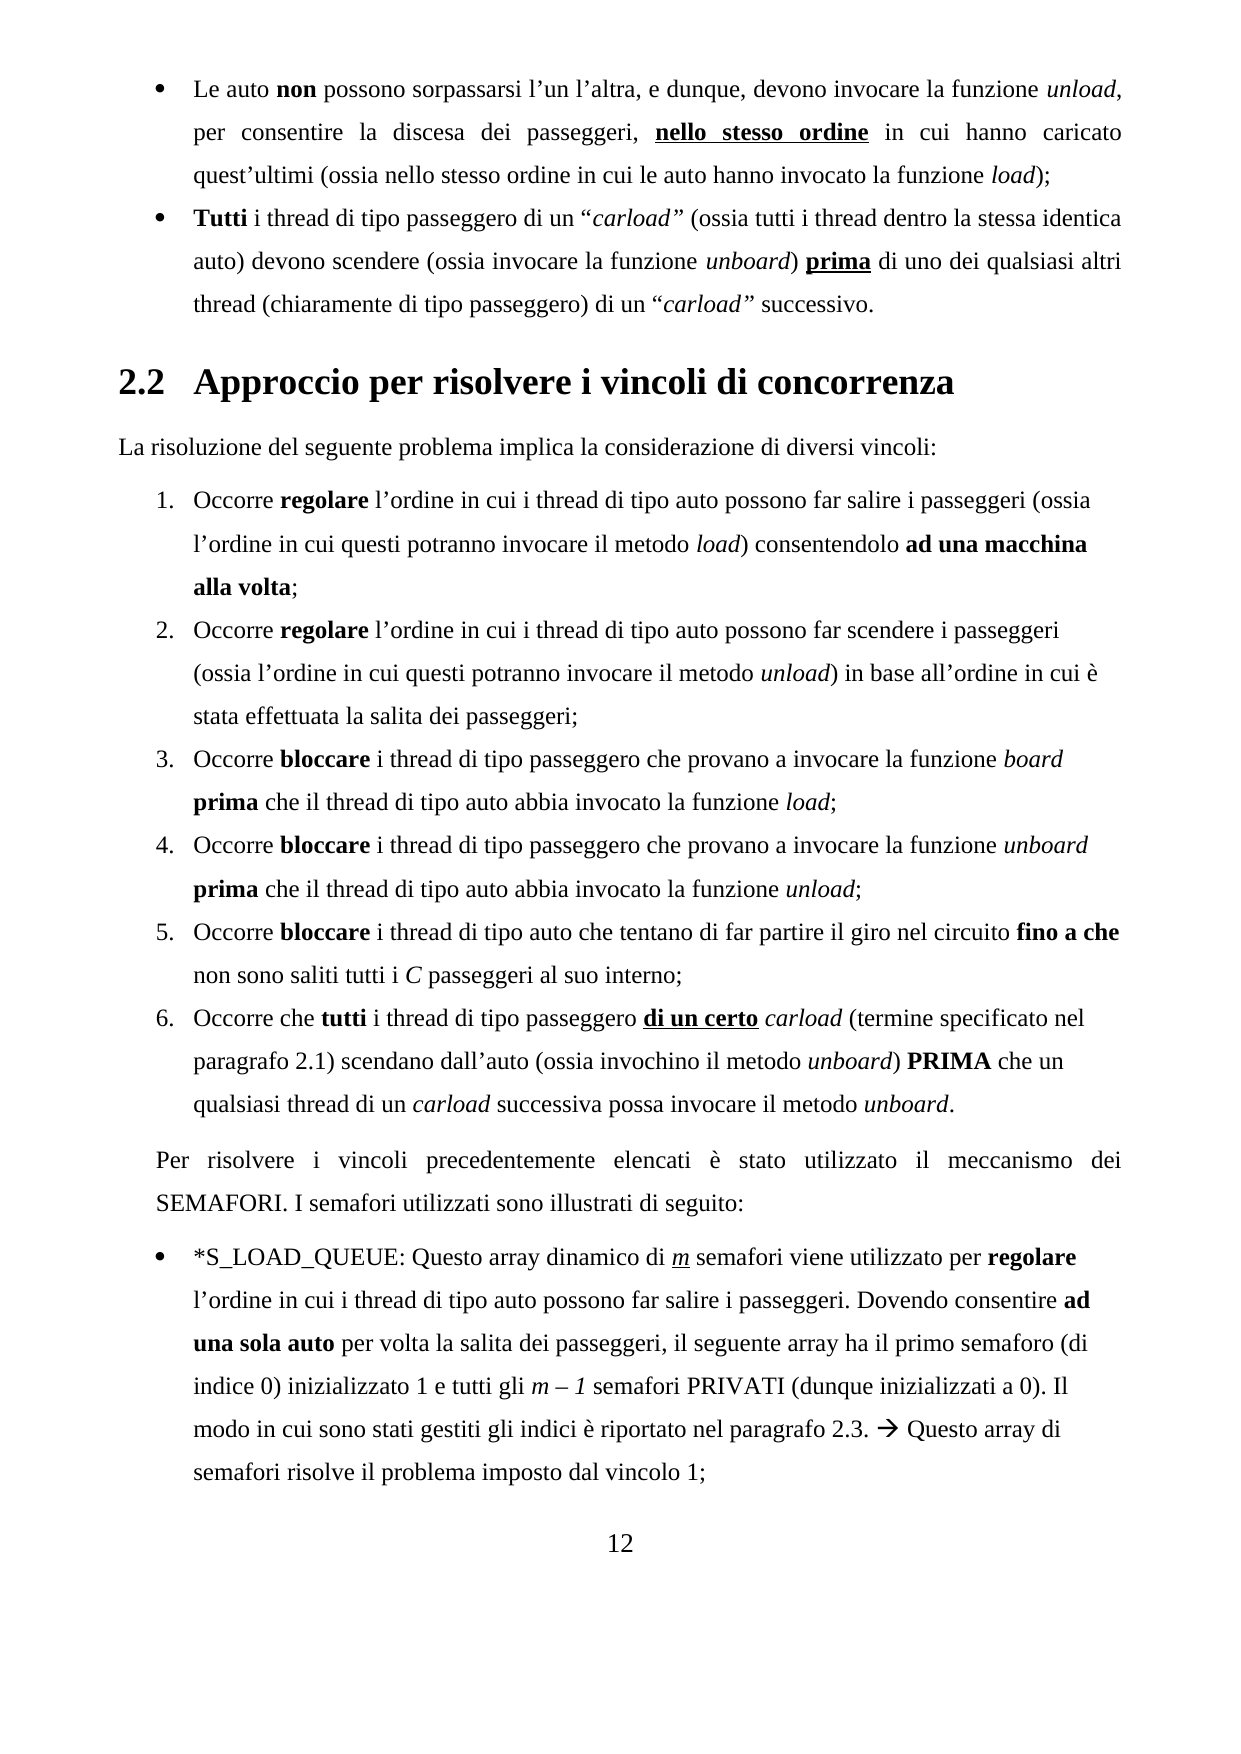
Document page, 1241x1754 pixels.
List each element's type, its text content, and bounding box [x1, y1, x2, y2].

list Occorre bloccare i thread di tipo passeggero che provano a invocare la funzione board prima che il thread di tipo auto abbia invocato la funzione load; [156, 744, 1122, 816]
text Per risolvere i vincoli precedentemente elencati è stato utilizzato il meccanismo dei SEMAFORI. I semafori utilizzati sono illustrati di seguito: [156, 1145, 1122, 1217]
list Occorre bloccare i thread di tipo passeggero che provano a invocare la funzione unboard prima che il thread di tipo auto abbia invocato la funzione unload; [156, 831, 1122, 902]
list Occorre bloccare i thread di tipo auto che tentano di far partire il giro nel circuito fino a che non sono saliti tutti i C passeggeri al suo interno; [156, 917, 1122, 989]
list Occorre regolare l’ordine in cui i thread di tipo auto possono far scendere i passeggeri (ossia l’ordine in cui questi potranno invocare il metodo unload) in base all’ordine in cui è stata effettuata la salita dei passeggeri; [156, 615, 1122, 730]
list Occorre regolare l’ordine in cui i thread di tipo auto possono far salire i passeggeri (ossia l’ordine in cui questi potranno invocare il metodo load) consentendolo ad una macchina alla volta; [156, 486, 1122, 601]
list Le auto non possono sorpassarsi l’un l’altra, e dunque, devono invocare la funzione unload, per consentire la discesa dei passeggeri, nello stesso ordine in cui hanno caricato quest’ultimi (ossia nello stesso ordine in cui le auto hanno invocato la funzione load); [156, 74, 1122, 189]
list *S_LOAD_QUEUE: Questo array dinamico di m semafori viene utilizzato per regolare l’ordine in cui i thread di tipo auto possono far salire i passeggeri. Dovendo consentire ad una sola auto per volta la salita dei passeggeri, il seguente array ha il primo semaforo (di indice 0) inizializzato 1 e tutti gli m – 1 semafori PRIVATI (dunque inizializzati a 0). Il modo in cui sono stati gestiti gli indici è riportato nel paragrafo 2.3.  Questo array di semafori risolve il problema imposto dal vincolo 1; [156, 1242, 1122, 1486]
list Approccio per risolvere i vincoli di concorrenza [118, 360, 1122, 403]
text La risoluzione del seguente problema implica la considerazione di diversi vincoli: [118, 432, 1122, 461]
list Tutti i thread di tipo passeggero di un “carload” (ossia tutti i thread dentro la stessa identica auto) devono scendere (ossia invocare la funzione unboard) prima di uno dei qualsiasi altri thread (chiaramente di tipo passeggero) di un “carload” successivo. [156, 203, 1122, 318]
list Occorre che tutti i thread di tipo passeggero di un certo carload (termine specificato nel paragrafo 2.1) scendano dall’auto (ossia invochino il metodo unboard) PRIMA che un qualsiasi thread di un carload successiva possa invocare il metodo unboard. [156, 1003, 1122, 1118]
